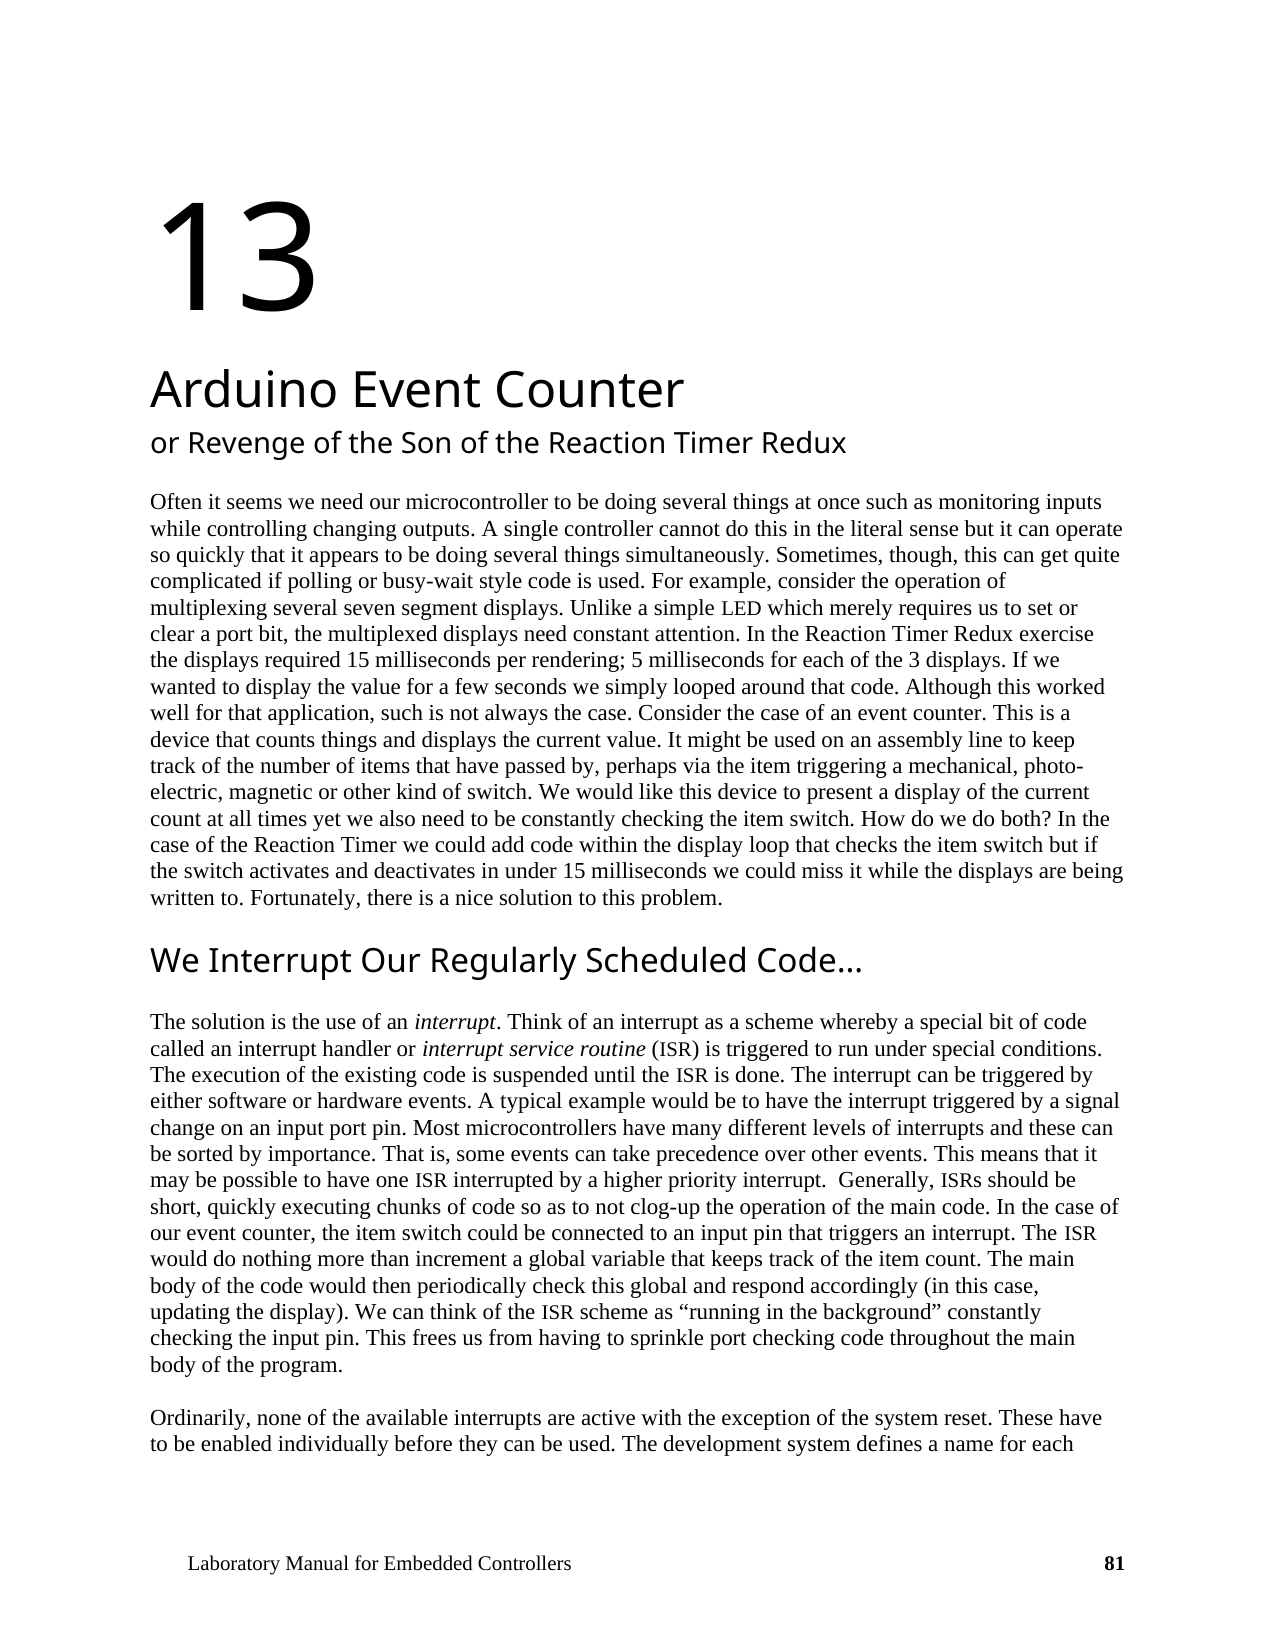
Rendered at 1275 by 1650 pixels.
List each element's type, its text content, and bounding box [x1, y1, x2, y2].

text Ordinarily, none of the available interrupts are active with the exception of the system reset. These have to be enabled individually before they can be used. The development system defines a name for each [150, 1403, 1125, 1456]
text Arduino Event Counter [150, 354, 1125, 422]
text The solution is the use of an interrupt. Think of an interrupt as a scheme whereby a special bit of code called an interrupt handler or interrupt service routine (ISR) is triggered to run under special conditions. The execution of the existing code is suspended until the ISR is done. The interrupt can be triggered by either software or hardware events. A typical example would be to have the interrupt triggered by a signal change on an input port pin. Most microcontrollers have many different levels of interrupts and these can be sorted by importance. That is, some events can take precedence over other events. This means that it may be possible to have one ISR interrupted by a higher priority interrupt. Generally, ISRs should be short, quickly executing chunks of code so as to not clog-up the operation of the main code. In the case of our event counter, the item switch could be connected to an input pin that triggers an interrupt. The ISR would do nothing more than increment a global variable that keeps track of the item count. The main body of the code would then periodically check this global and respond accordingly (in this case, updating the display). We can think of the ISR scheme as “running in the background” constantly checking the input pin. This frees us from having to sprinkle port checking code throughout the main body of the program. [150, 1008, 1125, 1377]
text Often it seems we need our microcontroller to be doing several things at once such as monitoring inputs while controlling changing outputs. A single controller cannot do this in the literal sense but it can operate so quickly that it appears to be doing several things simultaneously. Sometimes, though, this can get quite complicated if polling or busy-wait style code is used. For example, consider the operation of multiplexing several seven segment displays. Unlike a simple LED which merely requires us to set or clear a port bit, the multiplexed displays need constant attention. In the Reaction Timer Redux exercise the displays required 15 milliseconds per rendering; 5 milliseconds for each of the 3 displays. If we wanted to display the value for a few seconds we simply looped around that code. Although this worked well for that application, such is not always the case. Consider the case of an event counter. This is a device that counts things and displays the current value. It might be used on an assembly line to keep track of the number of items that have passed by, perhaps via the item triggering a mechanical, photo-electric, magnetic or other kind of switch. We would like this device to present a display of the current count at all times yet we also need to be constantly checking the item switch. How do we do both? In the case of the Reaction Timer we could add code within the display loop that checks the item switch but if the switch activates and deactivates in under 15 milliseconds we could miss it while the displays are being written to. Fortunately, there is a nice solution to this problem. [150, 488, 1125, 910]
text or Revenge of the Son of the Reaction Timer Redux [150, 422, 1125, 462]
title 13 [150, 150, 1125, 354]
text We Interrupt Our Regularly Scheduled Code… [150, 936, 1125, 982]
